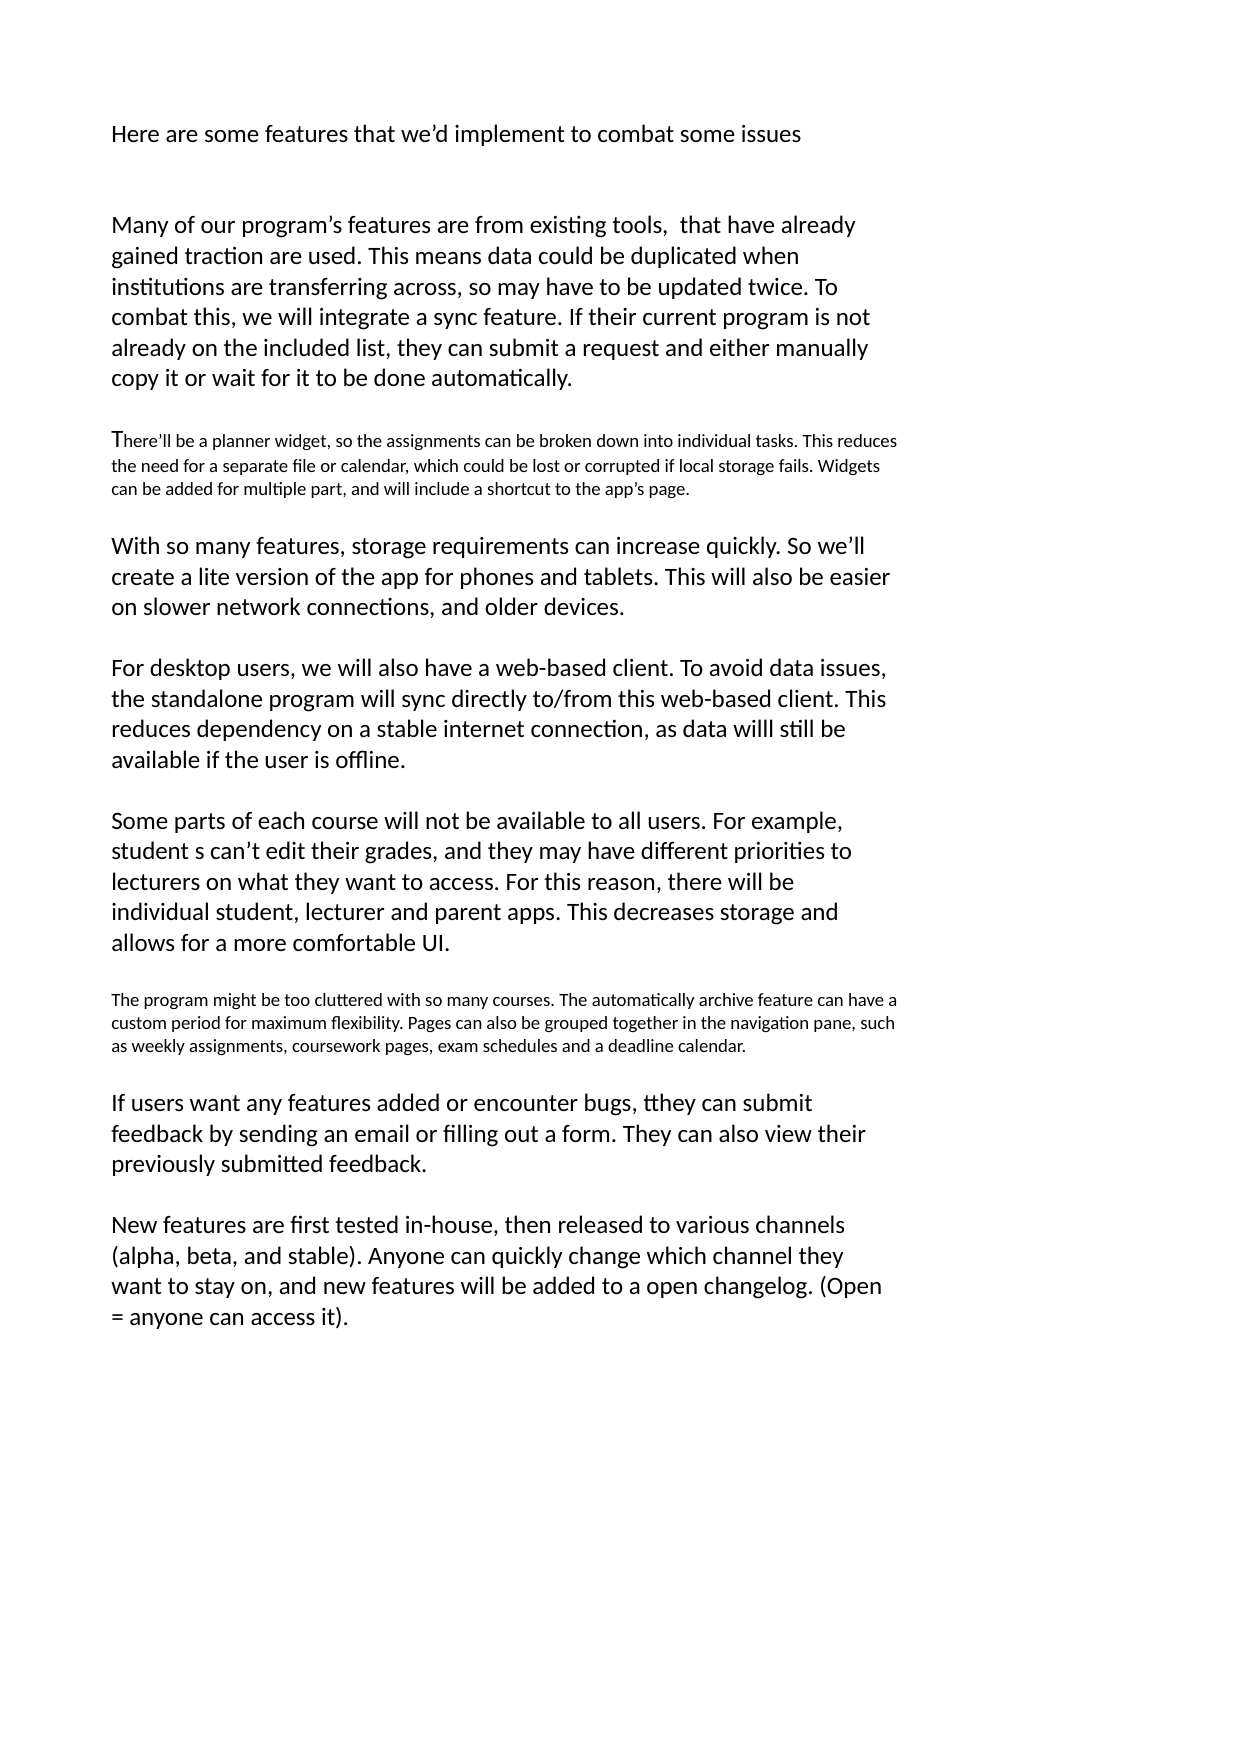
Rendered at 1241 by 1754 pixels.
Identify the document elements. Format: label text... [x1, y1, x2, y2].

text Many of our program’s features are from existing tools, that have already gained traction are used. This means data could be duplicated when institutions are transferring across, so may have to be updated twice. To combat this, we will integrate a sync feature. If their current program is not already on the included list, they can submit a request and either manually copy it or wait for it to be done automatically. [111, 210, 898, 393]
text New features are first tested in-house, then released to various channels (alpha, beta, and stable). Anyone can quickly change which channel they want to stay on, and new features will be added to a open changelog. (Open = anyone can access it). [111, 1209, 898, 1331]
text The program might be too cluttered with so many courses. The automatically archive feature can have a custom period for maximum flexibility. Pages can also be grouped together in the navigation pane, such as weekly assignments, coursework pages, exam schedules and a deadline calendar. [111, 988, 898, 1057]
text For desktop users, we will also have a web-based client. To avoid data issues, the standalone program will sync directly to/from this web-based client. This reduces dependency on a stable internet connection, as data willl still be available if the user is offline. [111, 652, 898, 774]
text Here are some features that we’d implement to combat some issues [111, 118, 898, 149]
text With so many features, storage requirements can increase quickly. So we’ll create a lite version of the app for phones and tablets. This will also be easier on slower network connections, and older devices. [111, 530, 898, 622]
text There’ll be a planner widget, so the assignments can be broken down into individual tasks. This reduces the need for a separate file or calendar, which could be lost or corrupted if local storage fails. Widgets can be added for multiple part, and will include a shortcut to the app’s page. [111, 423, 898, 500]
text If users want any features added or encounter bugs, tthey can submit feedback by sending an email or filling out a form. They can also view their previously submitted feedback. [111, 1087, 898, 1179]
text Some parts of each course will not be available to all users. For example, student s can’t edit their grades, and they may have different priorities to lecturers on what they want to access. For this reason, there will be individual student, lecturer and parent apps. This decreases storage and allows for a more comfortable UI. [111, 805, 898, 957]
